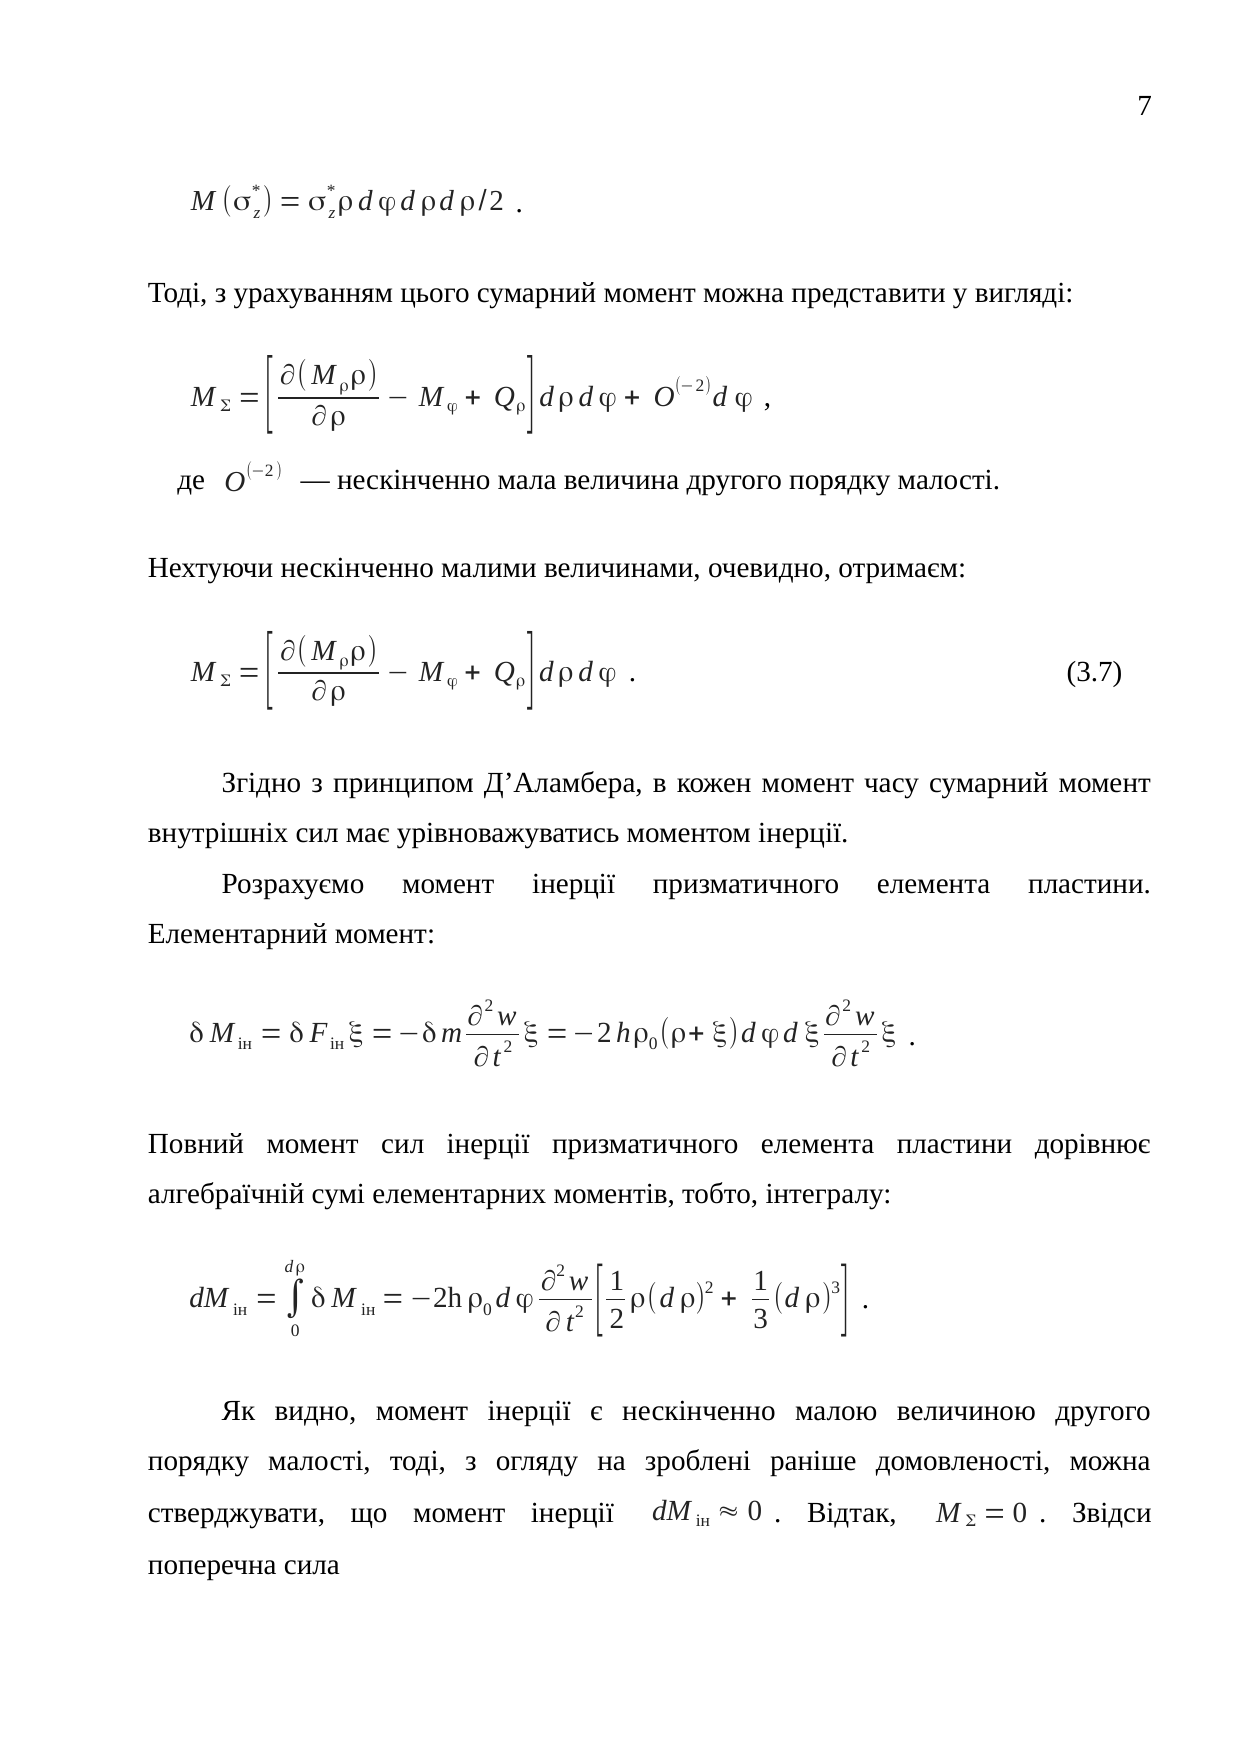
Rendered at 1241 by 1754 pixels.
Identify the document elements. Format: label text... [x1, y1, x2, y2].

text Тоді, з урахуванням цього сумарний момент можна представити у вигляді: [148, 275, 1152, 309]
text Розрахуємо момент інерції призматичного елемента пластини. Елементарний момент: [148, 866, 1152, 949]
text . [148, 967, 1152, 1103]
text Згідно з принципом Д’Аламбера, в кожен момент часу сумарний момент внутрішніх сил має урівноважуватись моментом інерції. [148, 765, 1152, 849]
text Нехтуючи нескінченно малими величинами, очевидно, отримаєм: [148, 550, 1152, 584]
text . [148, 153, 1152, 251]
text Повний момент сил інерції призматичного елемента пластини дорівнює алгебраїчній сумі елементарних моментів, тобто, інтегралу: [148, 1126, 1152, 1210]
text , [148, 326, 1152, 431]
text . [148, 1228, 1152, 1369]
text Як видно, момент інерції є нескінченно малою величиною другого порядку малості, тоді, з огляду на зроблені раніше домовленості, можна стверджувати, що момент інерції . Відтак, . Звідси поперечна сила [148, 1393, 1152, 1580]
text де — нескінченно мала величина другого порядку малості. [148, 431, 1152, 526]
text . (3.7) [148, 602, 1152, 741]
